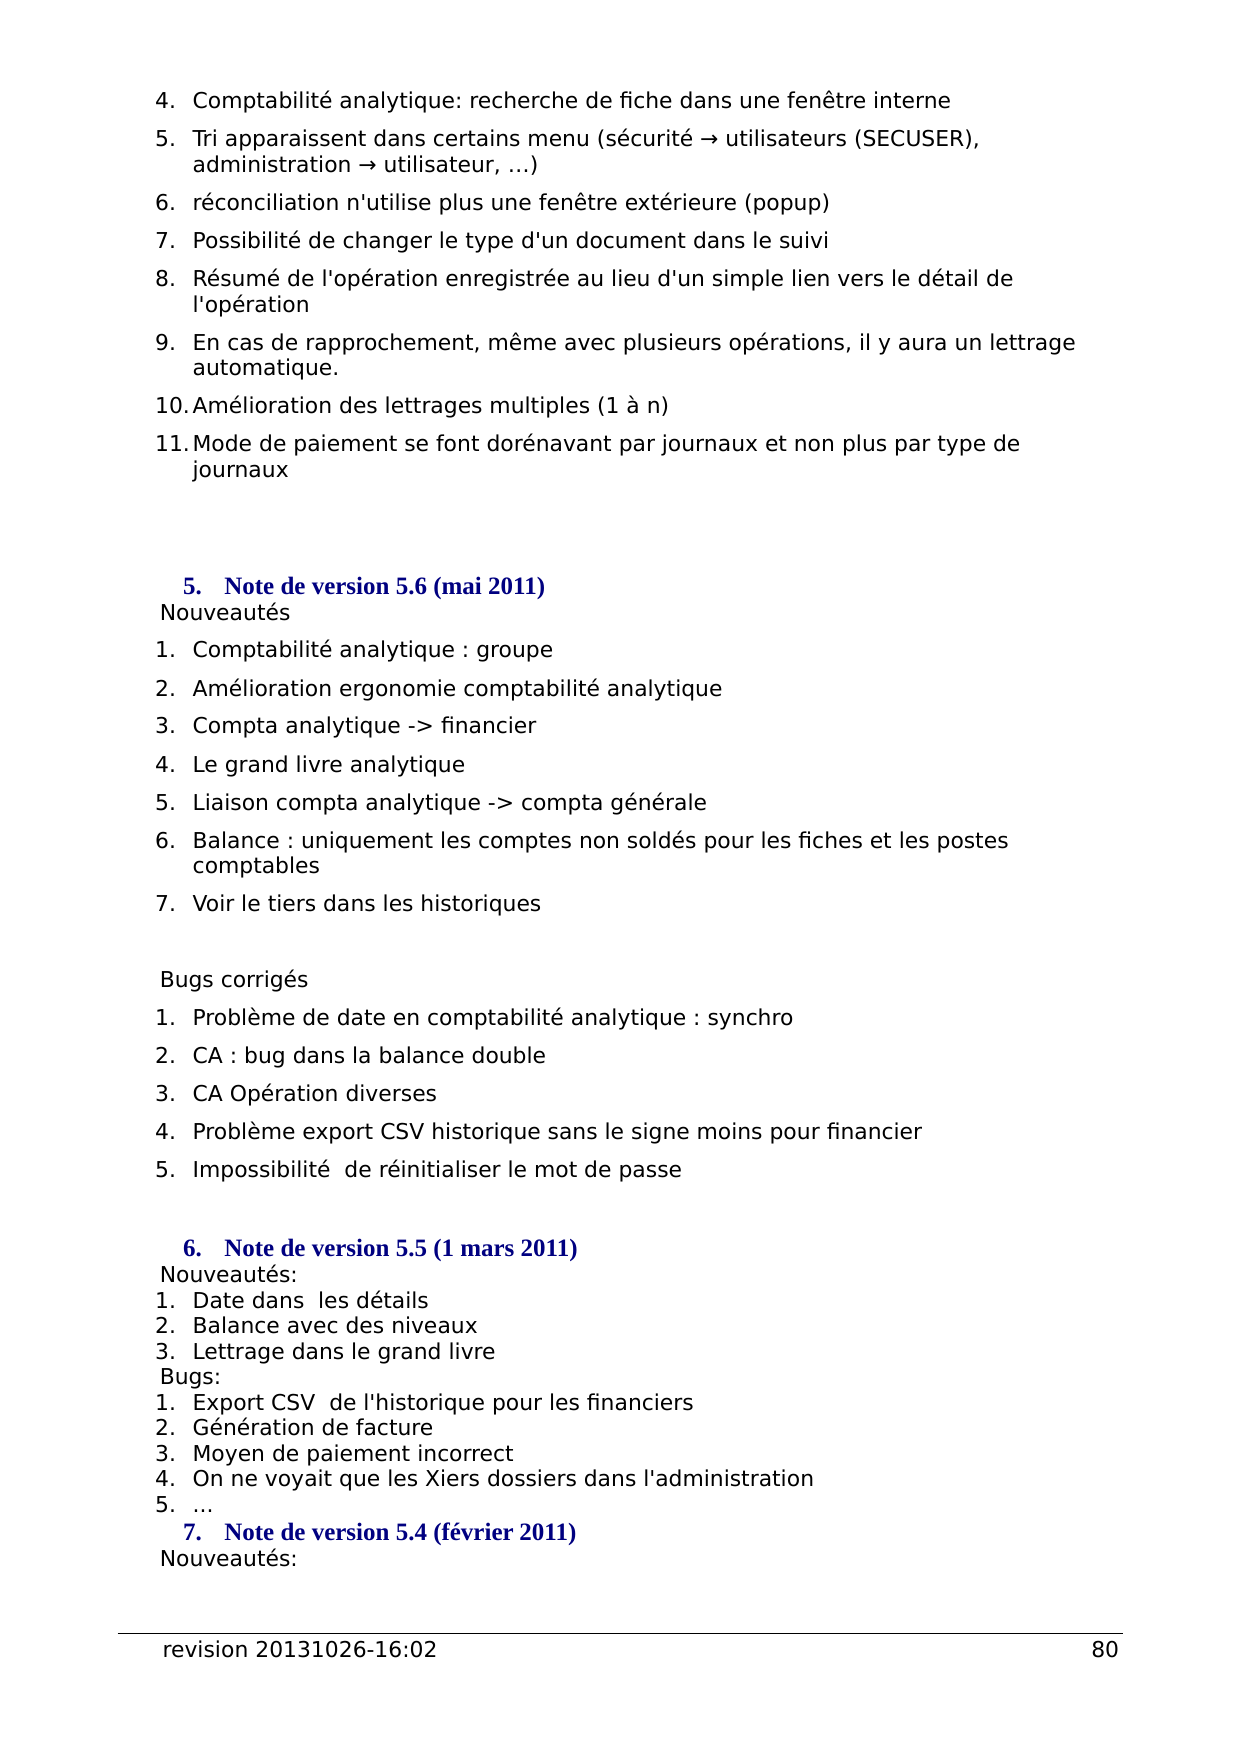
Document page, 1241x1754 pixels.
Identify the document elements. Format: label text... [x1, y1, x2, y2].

subtitle Note de version 5.4 (février 2011) [177, 1517, 1123, 1546]
list Amélioration ergonomie comptabilité analytique [155, 676, 1123, 701]
list CA : bug dans la balance double [155, 1043, 1123, 1069]
list Comptabilité analytique: recherche de fiche dans une fenêtre interne [155, 88, 1123, 114]
list Balance avec des niveaux [155, 1313, 1123, 1339]
subtitle Note de version 5.6 (mai 2011) [177, 571, 1123, 599]
text Nouveautés: [159, 1546, 1123, 1572]
list Résumé de l'opération enregistrée au lieu d'un simple lien vers le détail de l'opération [155, 266, 1123, 317]
list Problème de date en comptabilité analytique : synchro [155, 1005, 1123, 1031]
list ... [155, 1492, 1123, 1517]
list Lettrage dans le grand livre [155, 1339, 1123, 1364]
list Compta analytique -> financier [155, 714, 1123, 739]
list Impossibilité de réinitialiser le mot de passe [155, 1157, 1123, 1183]
list réconciliation n'utilise plus une fenêtre extérieure (popup) [155, 190, 1123, 216]
list Comptabilité analytique : groupe [155, 638, 1123, 663]
list Tri apparaissent dans certains menu (sécurité → utilisateurs (SECUSER), administration → utilisateur, …) [155, 127, 1123, 178]
subtitle Note de version 5.5 (1 mars 2011) [177, 1233, 1123, 1262]
list Possibilité de changer le type d'un document dans le suivi [155, 228, 1123, 254]
list Export CSV de l'historique pour les financiers [155, 1390, 1123, 1415]
list Moyen de paiement incorrect [155, 1441, 1123, 1466]
list Mode de paiement se font dorénavant par journaux et non plus par type de journaux [155, 431, 1123, 482]
list Voir le tiers dans les historiques [155, 891, 1123, 917]
text Nouveautés: [159, 1262, 1123, 1288]
list CA Opération diverses [155, 1081, 1123, 1107]
text Nouveautés [159, 599, 1123, 625]
text Bugs corrigés [159, 967, 1123, 993]
list En cas de rapprochement, même avec plusieurs opérations, il y aura un lettrage automatique. [155, 330, 1123, 381]
list Liaison compta analytique -> compta générale [155, 790, 1123, 815]
list Génération de facture [155, 1415, 1123, 1441]
list Date dans les détails [155, 1288, 1123, 1313]
list On ne voyait que les Xiers dossiers dans l'administration [155, 1466, 1123, 1492]
list Amélioration des lettrages multiples (1 à n) [155, 393, 1123, 419]
list Le grand livre analytique [155, 752, 1123, 777]
text Bugs: [159, 1364, 1123, 1390]
list Balance : uniquement les comptes non soldés pour les fiches et les postes comptables [155, 828, 1123, 879]
list Problème export CSV historique sans le signe moins pour financier [155, 1119, 1123, 1145]
